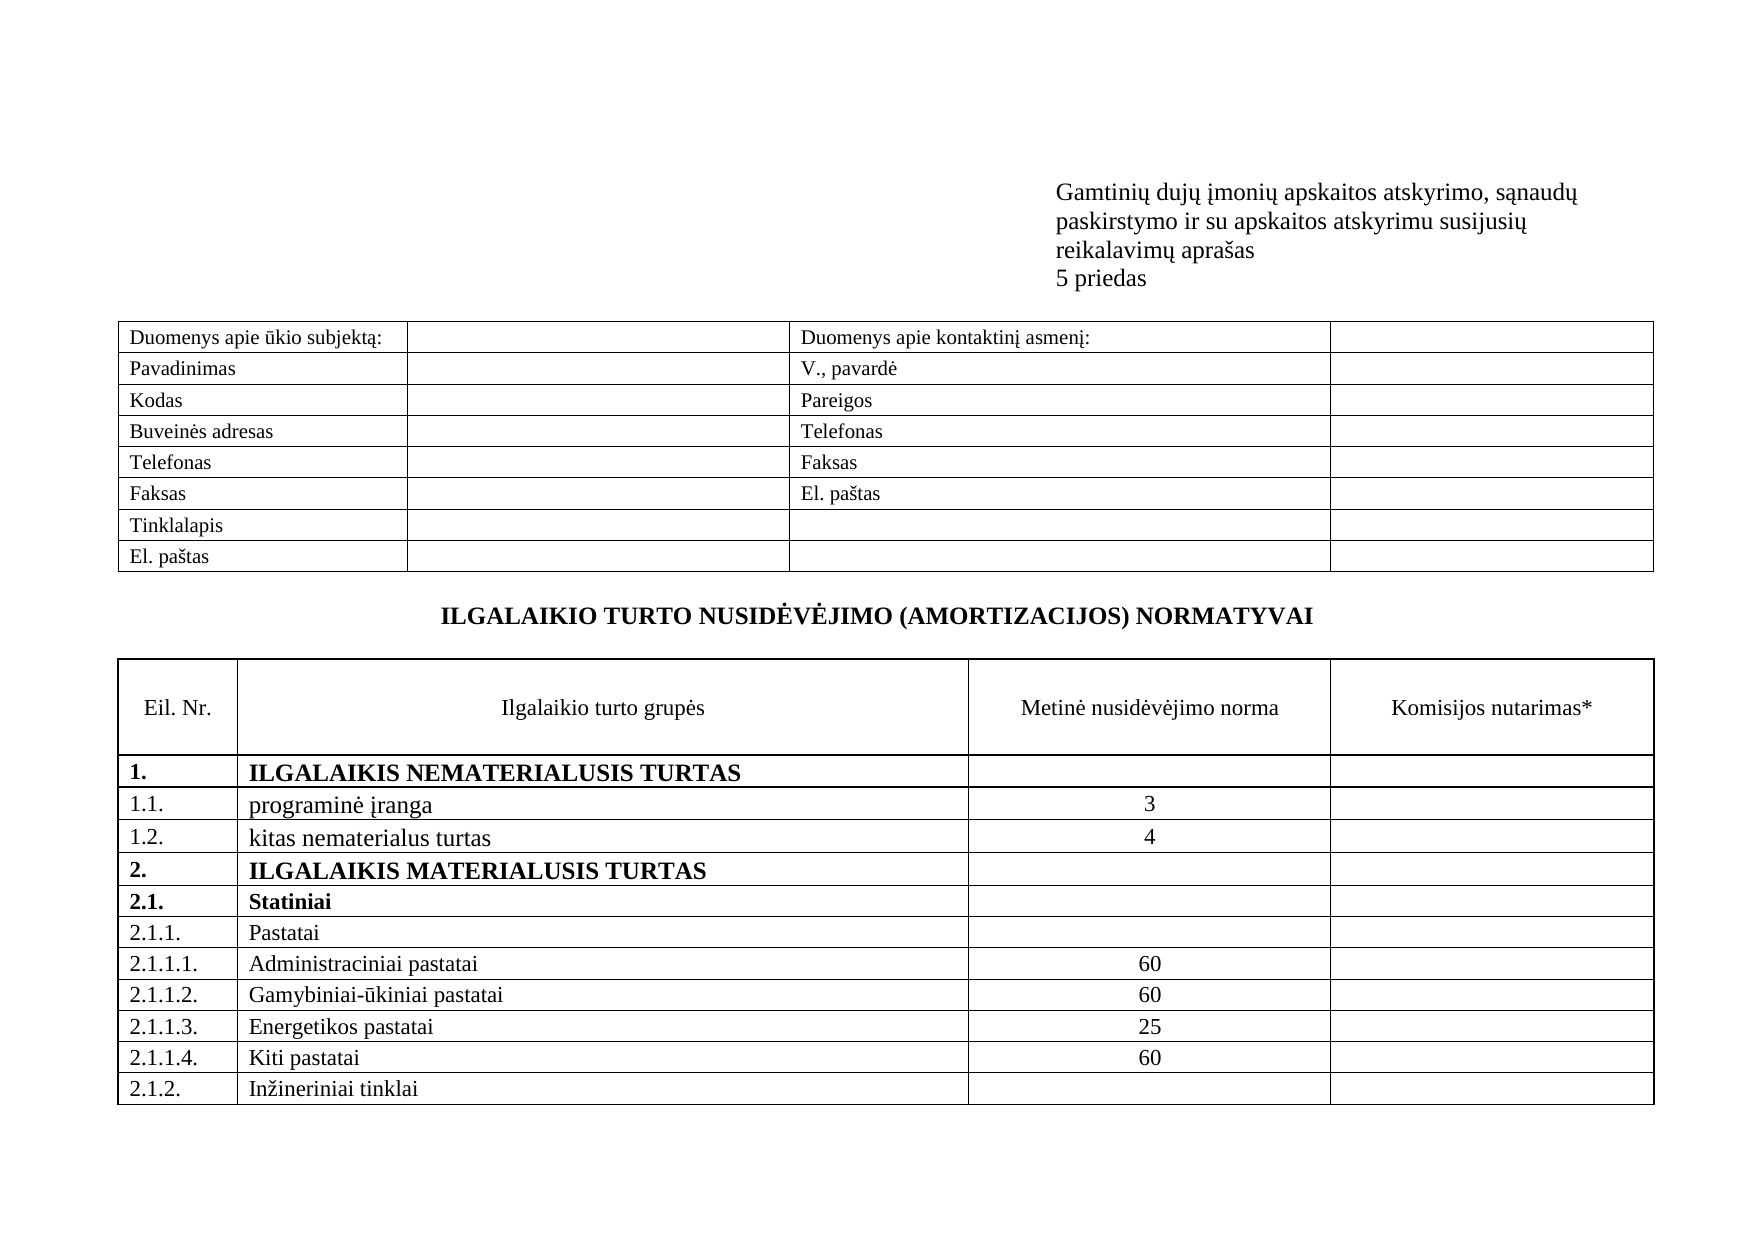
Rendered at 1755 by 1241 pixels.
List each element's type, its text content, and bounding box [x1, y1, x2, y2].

table_cell Buveinės adresas [119, 416, 407, 446]
table_cell [1438, 1042, 1546, 1072]
table_header Duomenys apie ūkio subjektą: [119, 322, 407, 352]
table_cell Gamybiniai-ūkiniai pastatai [238, 980, 968, 1010]
table_cell [969, 853, 1330, 885]
table_cell Statiniai [238, 886, 968, 916]
table_cell 2.1.1. [119, 917, 237, 947]
table_cell 2.1.1.1. [119, 948, 237, 978]
table_cell [969, 917, 1330, 947]
table_cell [408, 541, 789, 571]
table_cell [1331, 416, 1653, 446]
table_cell 3 [969, 788, 1330, 819]
table_cell 2.1.1.4. [119, 1042, 237, 1072]
table_cell Inžineriniai tinklai [238, 1073, 968, 1103]
table_header [408, 322, 789, 352]
table_cell [1331, 447, 1653, 477]
table_cell [408, 416, 789, 446]
table_cell [1331, 385, 1653, 415]
table_cell [1331, 788, 1438, 819]
text Gamtinių dujų įmonių apskaitos atskyrimo, sąnaudų paskirstymo ir su apskaitos atskyrimu susijusių reikalavimų aprašas [1056, 177, 1636, 263]
table_cell El. paštas [790, 478, 1330, 508]
table_cell [408, 353, 789, 383]
table_cell [1546, 820, 1653, 852]
table_cell [1546, 788, 1653, 819]
table_cell [1331, 756, 1653, 786]
table_cell [408, 447, 789, 477]
table_cell [408, 510, 789, 540]
table_cell [1331, 353, 1653, 383]
table_cell [969, 886, 1330, 916]
table_cell Telefonas [790, 416, 1330, 446]
table_cell [1546, 1011, 1653, 1041]
table_cell [1546, 1073, 1653, 1103]
table_cell kitas nematerialus turtas [238, 820, 968, 852]
table_cell [1438, 1011, 1546, 1041]
table_cell [408, 478, 789, 508]
text 5 priedas [1056, 263, 1636, 292]
table_cell 60 [969, 980, 1330, 1010]
table_cell Telefonas [119, 447, 407, 477]
table_cell Faksas [119, 478, 407, 508]
table_cell [969, 756, 1330, 786]
table_cell Energetikos pastatai [238, 1011, 968, 1041]
table_cell 25 [969, 1011, 1330, 1041]
table_cell Pavadinimas [119, 353, 407, 383]
table_header Eil. Nr. [119, 660, 237, 753]
table_cell [790, 541, 1330, 571]
table_cell [1331, 853, 1653, 885]
table_cell [1331, 948, 1653, 978]
table_cell V., pavardė [790, 353, 1330, 383]
table_cell [408, 385, 789, 415]
table_header Duomenys apie kontaktinį asmenį: [790, 322, 1330, 352]
text ILGALAIKIO TURTO NUSIDĖVĖJIMO (AMORTIZACIJOS) NORMATYVAI [118, 601, 1636, 629]
table_cell 2.1.1.2. [119, 980, 237, 1010]
table_cell 2.1. [119, 886, 237, 916]
table_cell 60 [969, 1042, 1330, 1072]
table_cell [1331, 478, 1653, 508]
table_cell ILGALAIKIS MATERIALUSIS TURTAS [238, 853, 968, 885]
table_cell El. paštas [119, 541, 407, 571]
table_header Komisijos nutarimas* [1331, 660, 1653, 753]
table_cell [1331, 510, 1653, 540]
table_cell Faksas [790, 447, 1330, 477]
table_cell [1438, 788, 1546, 819]
table_cell [969, 1073, 1330, 1103]
table_cell 2.1.1.3. [119, 1011, 237, 1041]
table_cell [1331, 1042, 1438, 1072]
table_cell 1. [119, 756, 237, 786]
table_cell [1331, 1011, 1438, 1041]
table_cell [1546, 1042, 1653, 1072]
table_cell 1.1. [119, 788, 237, 819]
table_cell [1331, 980, 1653, 1010]
table_header Metinė nusidėvėjimo norma [969, 660, 1330, 753]
table_cell Kiti pastatai [238, 1042, 968, 1072]
table_cell 4 [969, 820, 1330, 852]
table_cell [1331, 917, 1653, 947]
table_cell ILGALAIKIS NEMATERIALUSIS TURTAS [238, 756, 968, 786]
table_cell Administraciniai pastatai [238, 948, 968, 978]
table_cell [1331, 1073, 1438, 1103]
table_cell Tinklalapis [119, 510, 407, 540]
table_cell Kodas [119, 385, 407, 415]
table_cell 2.1.2. [119, 1073, 237, 1103]
table_cell [1331, 541, 1653, 571]
table_cell programinė įranga [238, 788, 968, 819]
table_cell [1438, 820, 1546, 852]
table_cell Pastatai [238, 917, 968, 947]
table_header [1331, 322, 1653, 352]
table_header Ilgalaikio turto grupės [238, 660, 968, 753]
table_cell [1331, 886, 1653, 916]
table_cell Pareigos [790, 385, 1330, 415]
table_cell [1331, 820, 1438, 852]
table_cell 60 [969, 948, 1330, 978]
table_cell 1.2. [119, 820, 237, 852]
table_cell [790, 510, 1330, 540]
table_cell 2. [119, 853, 237, 885]
table_cell [1438, 1073, 1546, 1103]
